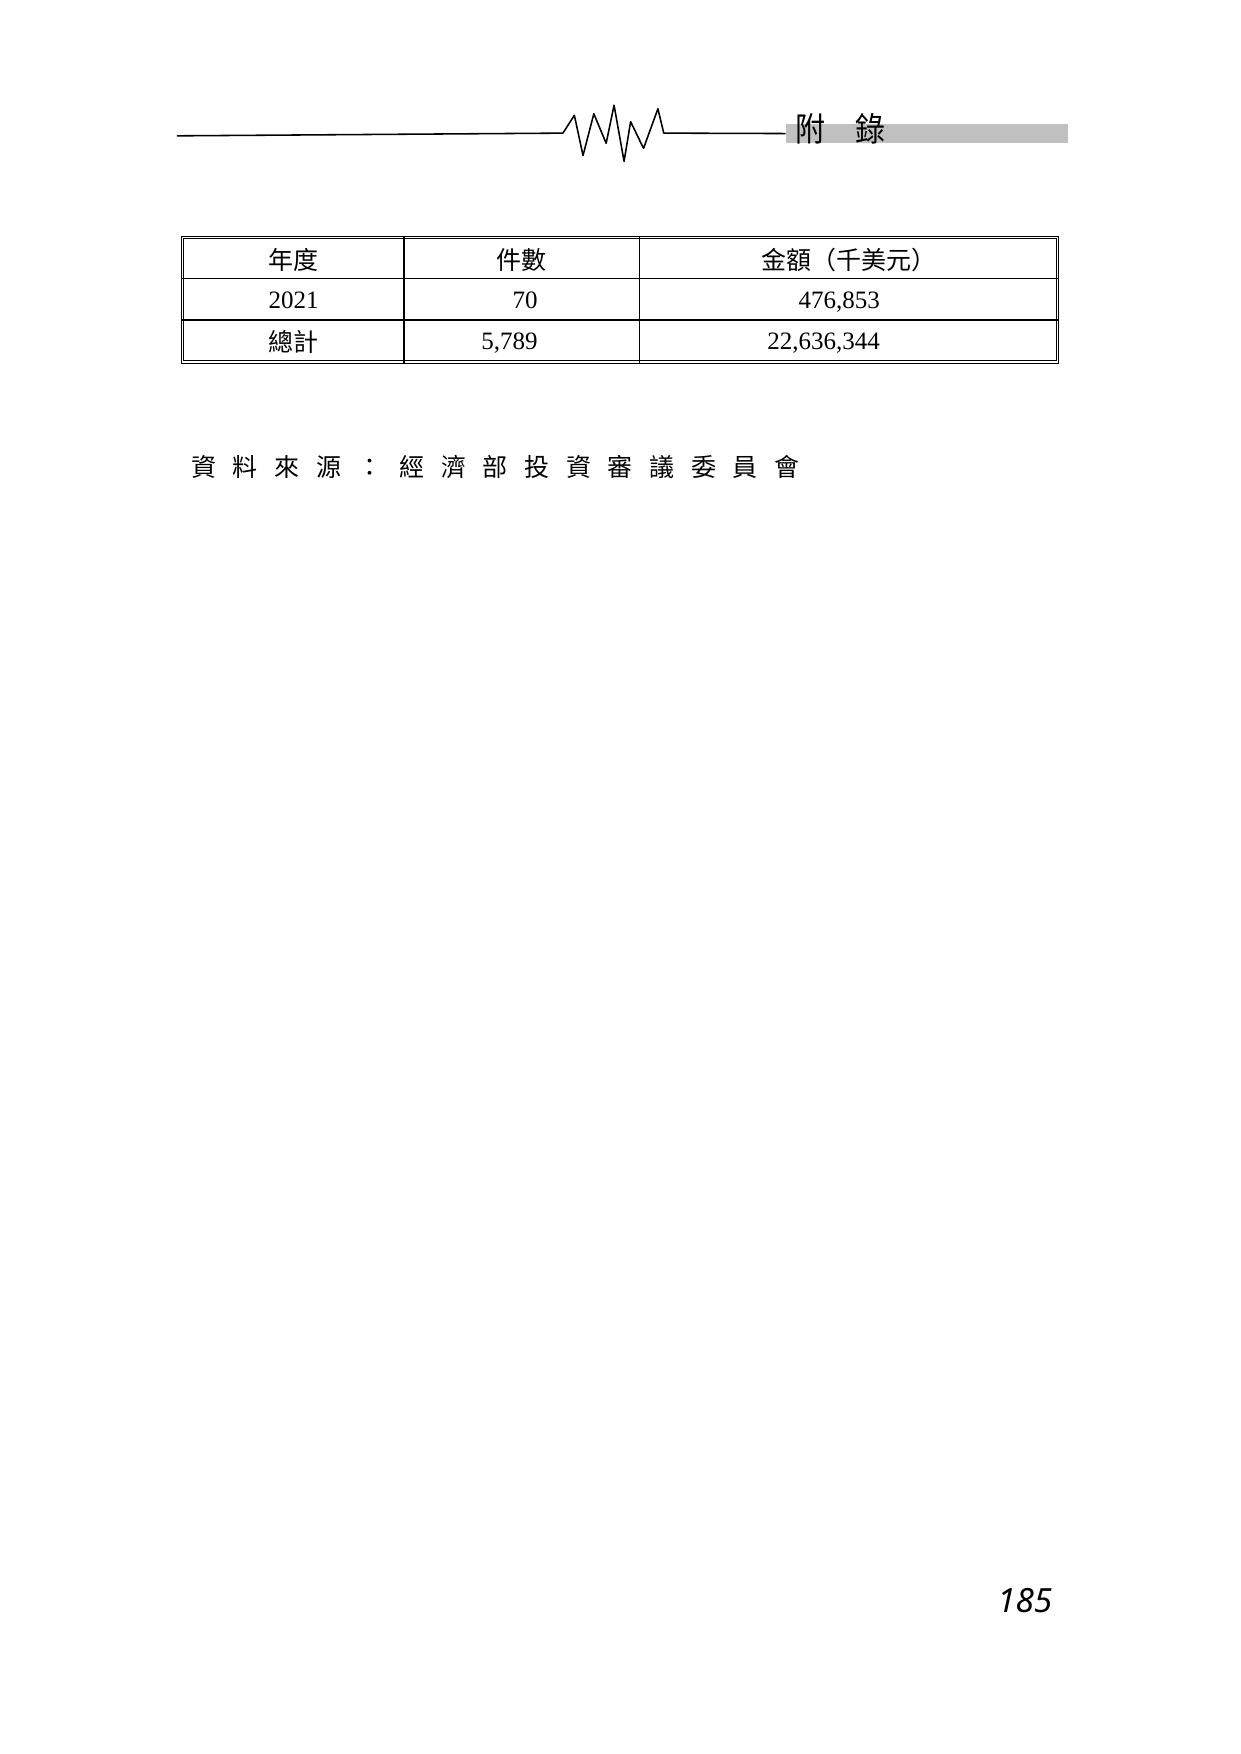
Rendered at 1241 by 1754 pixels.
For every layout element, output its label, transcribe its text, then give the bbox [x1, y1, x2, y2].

table_header 年度 [184, 239, 403, 278]
table_cell 總計 [184, 321, 403, 360]
table_cell 70 [405, 279, 639, 319]
table_cell 476,853 [640, 279, 1056, 319]
table_cell 5,789 [405, 321, 639, 360]
table_cell 22,636,344 [640, 321, 1056, 360]
text 資料來源：經濟部投資審議委員會 [183, 424, 1058, 486]
table_header 件數 [405, 239, 639, 278]
table_cell 2021 [184, 279, 403, 319]
table_header 金額（千美元） [640, 239, 1056, 278]
